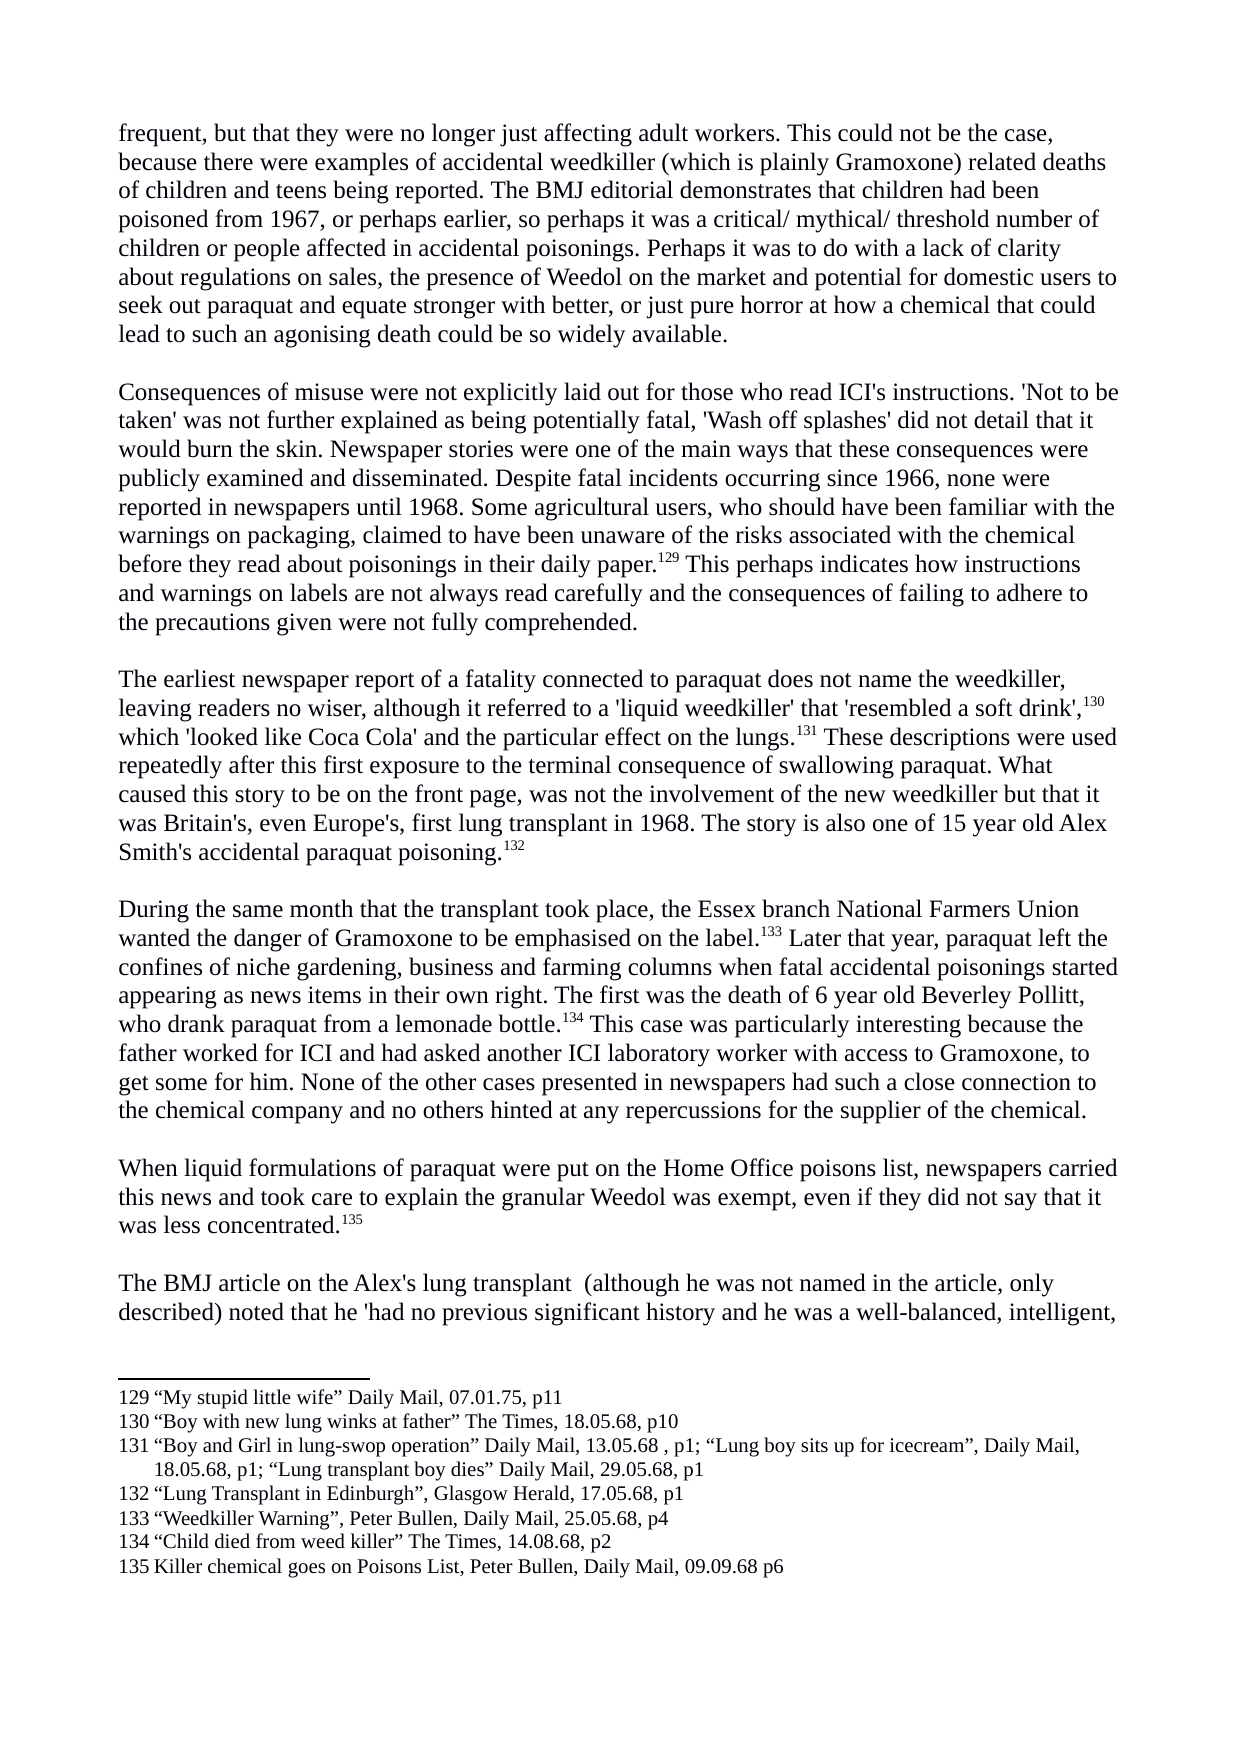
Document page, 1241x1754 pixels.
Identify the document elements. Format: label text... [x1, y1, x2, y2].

text “Child died from weed killer” The Times, 14.08.68, p2 [118, 1529, 1122, 1553]
text Killer chemical goes on Poisons List, Peter Bullen, Daily Mail, 09.09.68 p6 [118, 1553, 1122, 1578]
text “My stupid little wife” Daily Mail, 07.01.75, p11 [118, 1385, 1122, 1409]
text The earliest newspaper report of a fatality connected to paraquat does not name the weedkiller, leaving readers no wiser, although it referred to a 'liquid weedkiller' that 'resembled a soft drink', which 'looked like Coca Cola' and the particular effect on the lungs. These descriptions were used repeatedly after this first exposure to the terminal consequence of swallowing paraquat. What caused this story to be on the front page, was not the involvement of the new weedkiller but that it was Britain's, even Europe's, first lung transplant in 1968. The story is also one of 15 year old Alex Smith's accidental paraquat poisoning. [118, 664, 1122, 866]
text During the same month that the transplant took place, the Essex branch National Farmers Union wanted the danger of Gramoxone to be emphasised on the label. Later that year, paraquat left the confines of niche gardening, business and farming columns when fatal accidental poisonings started appearing as news items in their own right. The first was the death of 6 year old Beverley Pollitt, who drank paraquat from a lemonade bottle. This case was particularly interesting because the father worked for ICI and had asked another ICI laboratory worker with access to Gramoxone, to get some for him. None of the other cases presented in newspapers had such a close connection to the chemical company and no others hinted at any repercussions for the supplier of the chemical. [118, 894, 1122, 1124]
text When liquid formulations of paraquat were put on the Home Office poisons list, newspapers carried this news and took care to explain the granular Weedol was exempt, even if they did not say that it was less concentrated. [118, 1153, 1122, 1239]
text frequent, but that they were no longer just affecting adult workers. This could not be the case, because there were examples of accidental weedkiller (which is plainly Gramoxone) related deaths of children and teens being reported. The BMJ editorial demonstrates that children had been poisoned from 1967, or perhaps earlier, so perhaps it was a critical/ mythical/ threshold number of children or people affected in accidental poisonings. Perhaps it was to do with a lack of clarity about regulations on sales, the presence of Weedol on the market and potential for domestic users to seek out paraquat and equate stronger with better, or just pure horror at how a chemical that could lead to such an agonising death could be so widely available. [118, 118, 1122, 348]
text Consequences of misuse were not explicitly laid out for those who read ICI's instructions. 'Not to be taken' was not further explained as being potentially fatal, 'Wash off splashes' did not detail that it would burn the skin. Newspaper stories were one of the main ways that these consequences were publicly examined and disseminated. Despite fatal incidents occurring since 1966, none were reported in newspapers until 1968. Some agricultural users, who should have been familiar with the warnings on packaging, claimed to have been unaware of the risks associated with the chemical before they read about poisonings in their daily paper. This perhaps indicates how instructions and warnings on labels are not always read carefully and the consequences of failing to adhere to the precautions given were not fully comprehended. [118, 377, 1122, 636]
text “Weedkiller Warning”, Peter Bullen, Daily Mail, 25.05.68, p4 [118, 1505, 1122, 1529]
text “Boy and Girl in lung-swop operation” Daily Mail, 13.05.68 , p1; “Lung boy sits up for icecream”, Daily Mail, 18.05.68, p1; “Lung transplant boy dies” Daily Mail, 29.05.68, p1 [118, 1433, 1122, 1481]
text The BMJ article on the Alex's lung transplant (although he was not named in the article, only described) noted that he 'had no previous significant history and he was a well-balanced, intelligent, [118, 1268, 1122, 1326]
text “Boy with new lung winks at father” The Times, 18.05.68, p10 [118, 1409, 1122, 1433]
text “Lung Transplant in Edinburgh”, Glasgow Herald, 17.05.68, p1 [118, 1481, 1122, 1505]
